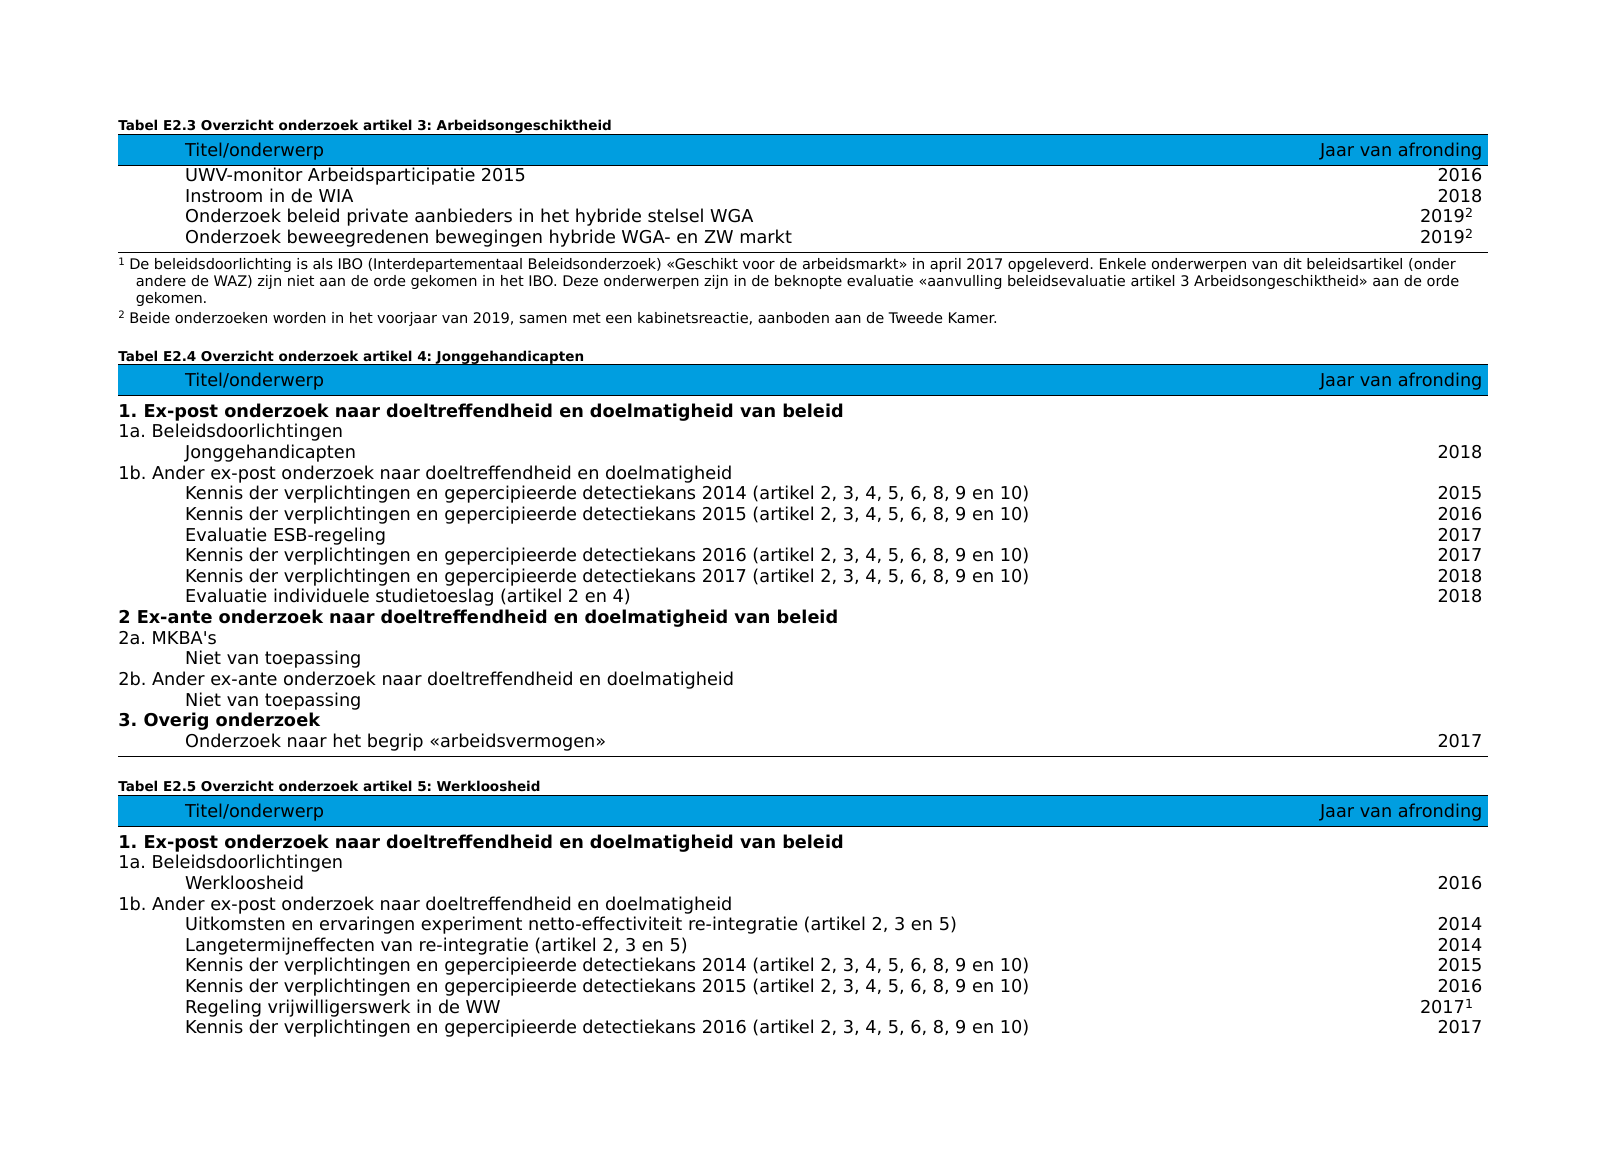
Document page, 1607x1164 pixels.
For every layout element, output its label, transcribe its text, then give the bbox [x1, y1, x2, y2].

table_cell 2a. MKBA's [118, 628, 1488, 648]
table_cell 2017 [1269, 525, 1488, 545]
table_cell 1a. Beleidsdoorlichtingen [118, 421, 1488, 442]
table_cell [1269, 690, 1488, 710]
table_cell 2018 [1269, 442, 1488, 463]
table_cell [118, 648, 179, 669]
table_cell Uitkomsten en ervaringen experiment netto-effectiviteit re-integratie (artikel 2, 3 en 5) [179, 914, 1269, 935]
table_cell Werkloosheid [179, 873, 1269, 893]
table_cell [118, 525, 179, 545]
table_cell [118, 935, 179, 955]
table_cell 2b. Ander ex-ante onderzoek naar doeltreffendheid en doelmatigheid [118, 669, 1488, 689]
table_cell UWV-monitor Arbeidsparticipatie 2015 [179, 166, 1269, 186]
table_cell [118, 227, 179, 252]
table_cell Niet van toepassing [179, 690, 1269, 710]
table_cell Instroom in de WIA [179, 186, 1269, 206]
table_cell Kennis der verplichtingen en gepercipieerde detectiekans 2015 (artikel 2, 3, 4, 5, 6, 8, 9 en 10) [179, 504, 1269, 524]
table_cell [118, 186, 179, 206]
table_cell Evaluatie ESB-regeling [179, 525, 1269, 545]
table_header Tabel E2.3 Overzicht onderzoek artikel 3: Arbeidsongeschiktheid [118, 118, 1488, 134]
table_cell Kennis der verplichtingen en gepercipieerde detectiekans 2014 (artikel 2, 3, 4, 5, 6, 8, 9 en 10) [179, 483, 1269, 504]
table_cell 1b. Ander ex-post onderzoek naar doeltreffendheid en doelmatigheid [118, 463, 1488, 483]
table_cell [118, 206, 179, 227]
table_cell [118, 914, 179, 935]
table_cell Regeling vrijwilligerswerk in de WW [179, 997, 1269, 1017]
table_cell 2017 [1269, 1017, 1488, 1038]
table_header Tabel E2.5 Overzicht onderzoek artikel 5: Werkloosheid [118, 779, 1488, 795]
table_cell Jonggehandicapten [179, 442, 1269, 463]
table_cell 2 Ex-ante onderzoek naar doeltreffendheid en doelmatigheid van beleid [118, 607, 1488, 628]
table_cell Titel/onderwerp [179, 365, 1269, 395]
table_cell [118, 997, 179, 1017]
table_cell [118, 976, 179, 997]
table_cell 2016 [1269, 504, 1488, 524]
table_cell 2016 [1269, 976, 1488, 997]
table_cell Onderzoek beleid private aanbieders in het hybride stelsel WGA [179, 206, 1269, 227]
table_cell 2016 [1269, 873, 1488, 893]
table_header Tabel E2.4 Overzicht onderzoek artikel 4: Jonggehandicapten [118, 348, 1488, 364]
table_cell [118, 166, 179, 186]
table_cell Kennis der verplichtingen en gepercipieerde detectiekans 2015 (artikel 2, 3, 4, 5, 6, 8, 9 en 10) [179, 976, 1269, 997]
table_cell [118, 483, 179, 504]
table_cell 20192 [1269, 206, 1488, 227]
table_cell Kennis der verplichtingen en gepercipieerde detectiekans 2016 (artikel 2, 3, 4, 5, 6, 8, 9 en 10) [179, 1017, 1269, 1038]
table_cell 1 De beleidsdoorlichting is als IBO (Interdepartementaal Beleidsonderzoek) «Geschikt voor de arbeidsmarkt» in april 2017 opgeleverd. Enkele onderwerpen van dit beleidsartikel (onder andere de WAZ) zijn niet aan de orde gekomen in het IBO. Deze onderwerpen zijn in de beknopte evaluatie «aanvulling beleidsevaluatie artikel 3 Arbeidsongeschiktheid» aan de orde gekomen. 2 Beide onderzoeken worden in het voorjaar van 2019, samen met een kabinetsreactie, aanboden aan de Tweede Kamer. [118, 253, 1488, 326]
table_cell [118, 731, 179, 756]
table_cell [118, 873, 179, 893]
table_cell [118, 586, 179, 607]
table_cell 2015 [1269, 955, 1488, 976]
table_cell Titel/onderwerp [179, 135, 1269, 165]
table_cell Langetermijneffecten van re-integratie (artikel 2, 3 en 5) [179, 935, 1269, 955]
table_cell 2018 [1269, 186, 1488, 206]
table_cell 20171 [1269, 997, 1488, 1017]
table_cell [118, 690, 179, 710]
table_cell [118, 566, 179, 586]
table_cell Onderzoek naar het begrip «arbeidsvermogen» [179, 731, 1269, 756]
table_cell [118, 796, 179, 826]
table_cell Kennis der verplichtingen en gepercipieerde detectiekans 2014 (artikel 2, 3, 4, 5, 6, 8, 9 en 10) [179, 955, 1269, 976]
table_cell 1. Ex-post onderzoek naar doeltreffendheid en doelmatigheid van beleid [118, 396, 1488, 421]
table_cell 2014 [1269, 914, 1488, 935]
table_cell 2015 [1269, 483, 1488, 504]
table_cell Evaluatie individuele studietoeslag (artikel 2 en 4) [179, 586, 1269, 607]
table_cell 1a. Beleidsdoorlichtingen [118, 852, 1488, 873]
table_cell Kennis der verplichtingen en gepercipieerde detectiekans 2017 (artikel 2, 3, 4, 5, 6, 8, 9 en 10) [179, 566, 1269, 586]
table_cell 1b. Ander ex-post onderzoek naar doeltreffendheid en doelmatigheid [118, 894, 1488, 914]
table_cell Jaar van afronding [1269, 135, 1488, 165]
table_cell 2014 [1269, 935, 1488, 955]
table_cell [118, 365, 179, 395]
table_cell [118, 135, 179, 165]
table_cell 2017 [1269, 545, 1488, 566]
table_cell Onderzoek beweegredenen bewegingen hybride WGA- en ZW markt [179, 227, 1269, 252]
table_cell [118, 442, 179, 463]
table_cell 2016 [1269, 166, 1488, 186]
table_cell [118, 504, 179, 524]
table_cell Titel/onderwerp [179, 796, 1269, 826]
table_cell Jaar van afronding [1269, 796, 1488, 826]
table_cell 2017 [1269, 731, 1488, 756]
table_cell [118, 545, 179, 566]
table_cell [118, 1017, 179, 1038]
table_cell 2018 [1269, 586, 1488, 607]
table_cell [1269, 648, 1488, 669]
table_cell Niet van toepassing [179, 648, 1269, 669]
table_cell 2018 [1269, 566, 1488, 586]
table_cell Jaar van afronding [1269, 365, 1488, 395]
table_cell 20192 [1269, 227, 1488, 252]
table_cell 3. Overig onderzoek [118, 710, 1488, 731]
table_cell Kennis der verplichtingen en gepercipieerde detectiekans 2016 (artikel 2, 3, 4, 5, 6, 8, 9 en 10) [179, 545, 1269, 566]
table_cell 1. Ex-post onderzoek naar doeltreffendheid en doelmatigheid van beleid [118, 827, 1488, 852]
table_cell [118, 955, 179, 976]
